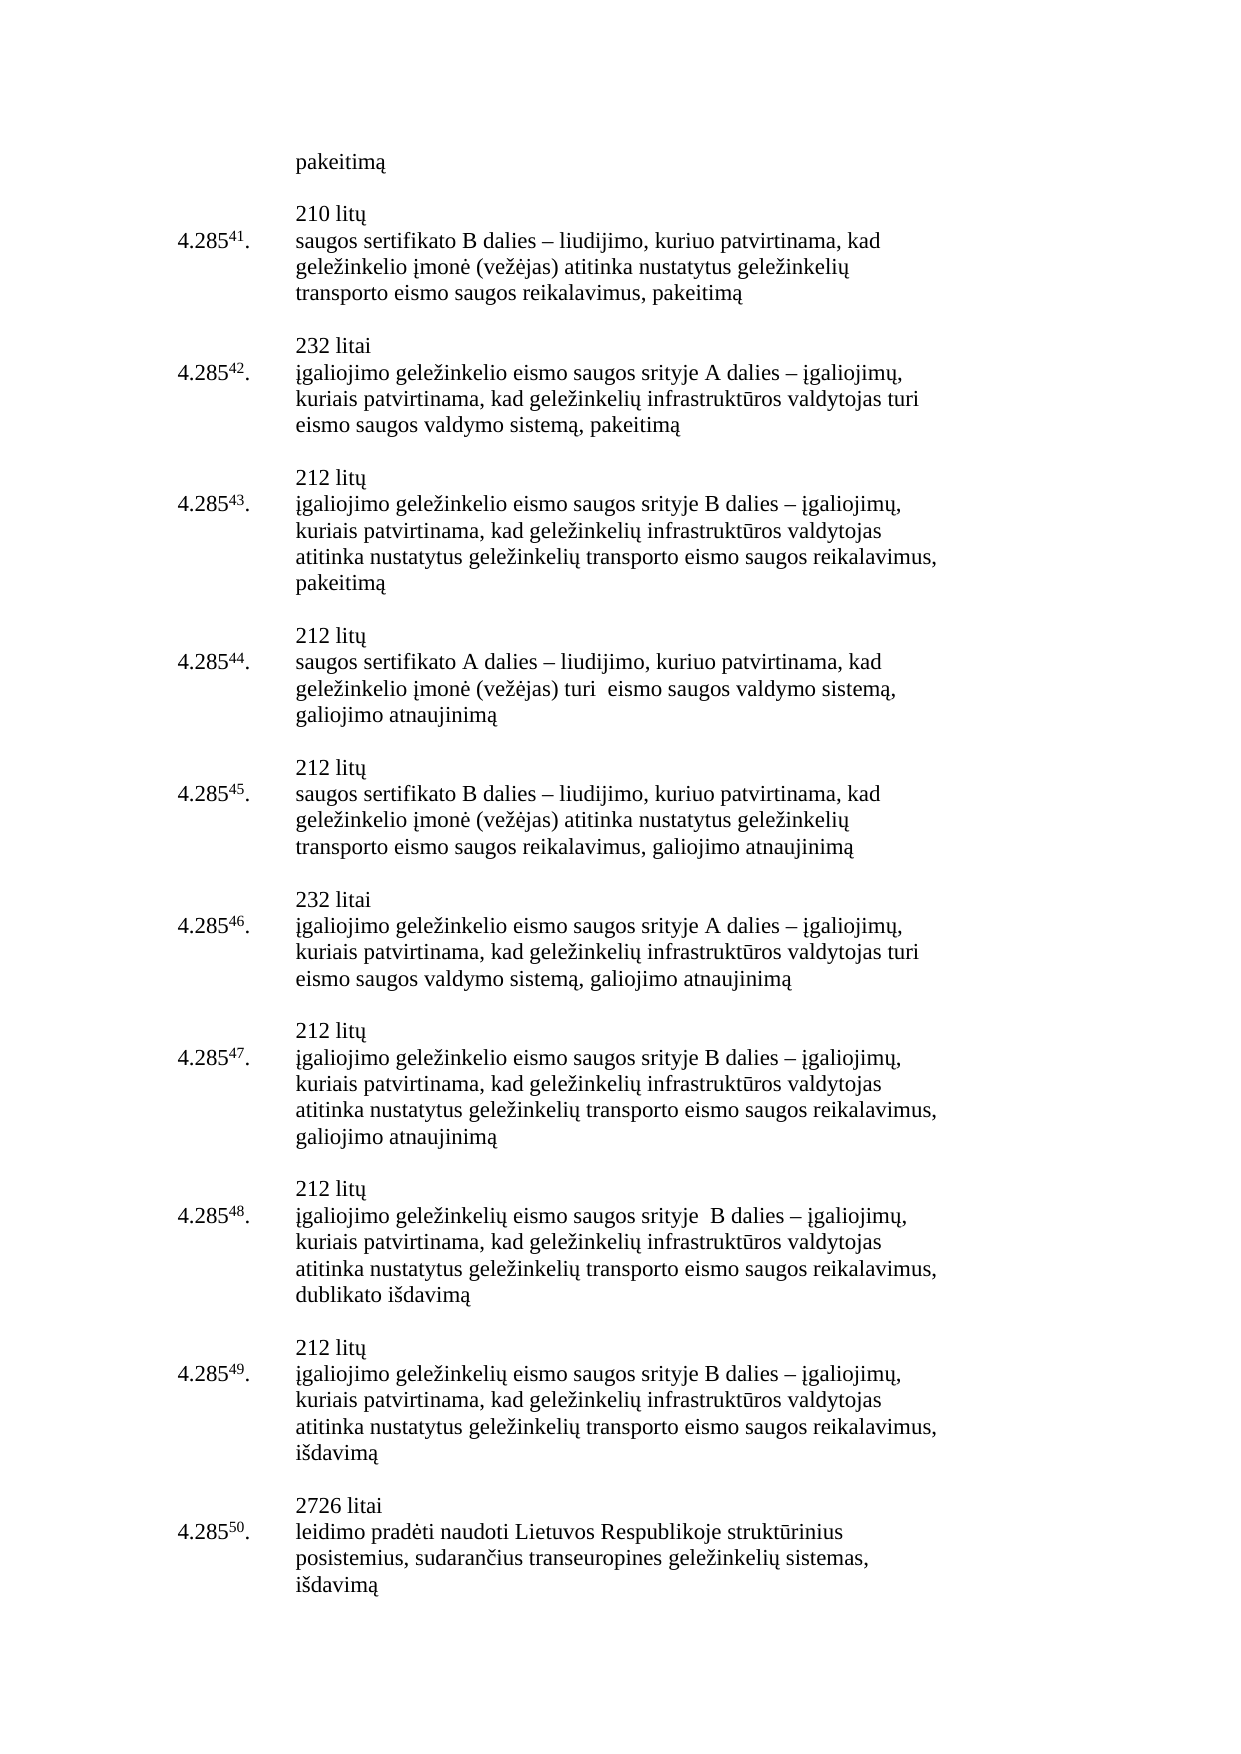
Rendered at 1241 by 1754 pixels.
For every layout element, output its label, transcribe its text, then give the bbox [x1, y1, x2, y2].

text 4.28541. saugos sertifikato B dalies – liudijimo, kuriuo patvirtinama, kad geležinkelio įmonė (vežėjas) atitinka nustatytus geležinkelių transporto eismo saugos reikalavimus, pakeitimą 232 litai [177, 227, 945, 358]
text 4.28549. įgaliojimo geležinkelių eismo saugos srityje B dalies – įgaliojimų, kuriais patvirtinama, kad geležinkelių infrastruktūros valdytojas atitinka nustatytus geležinkelių transporto eismo saugos reikalavimus, išdavimą 2726 litai [177, 1360, 945, 1518]
text 4.28544. saugos sertifikato A dalies – liudijimo, kuriuo patvirtinama, kad geležinkelio įmonė (vežėjas) turi eismo saugos valdymo sistemą, galiojimo atnaujinimą 212 litų [177, 648, 945, 780]
text 4.28542. įgaliojimo geležinkelio eismo saugos srityje A dalies – įgaliojimų, kuriais patvirtinama, kad geležinkelių infrastruktūros valdytojas turi eismo saugos valdymo sistemą, pakeitimą 212 litų [177, 358, 945, 490]
text 4.28550. leidimo pradėti naudoti Lietuvos Respublikoje struktūrinius posistemius, sudarančius transeuropines geležinkelių sistemas, išdavimą [177, 1518, 945, 1597]
text 4.28545. saugos sertifikato B dalies – liudijimo, kuriuo patvirtinama, kad geležinkelio įmonė (vežėjas) atitinka nustatytus geležinkelių transporto eismo saugos reikalavimus, galiojimo atnaujinimą 232 litai [177, 780, 945, 912]
text 4.28547. įgaliojimo geležinkelio eismo saugos srityje B dalies – įgaliojimų, kuriais patvirtinama, kad geležinkelių infrastruktūros valdytojas atitinka nustatytus geležinkelių transporto eismo saugos reikalavimus, galiojimo atnaujinimą 212 litų [177, 1044, 945, 1202]
text 4.28543. įgaliojimo geležinkelio eismo saugos srityje B dalies – įgaliojimų, kuriais patvirtinama, kad geležinkelių infrastruktūros valdytojas atitinka nustatytus geležinkelių transporto eismo saugos reikalavimus, pakeitimą 212 litų [177, 490, 945, 648]
text pakeitimą 210 litų [177, 148, 945, 227]
text 4.28548. įgaliojimo geležinkelių eismo saugos srityje B dalies – įgaliojimų, kuriais patvirtinama, kad geležinkelių infrastruktūros valdytojas atitinka nustatytus geležinkelių transporto eismo saugos reikalavimus, dublikato išdavimą 212 litų [177, 1202, 945, 1360]
text 4.28546. įgaliojimo geležinkelio eismo saugos srityje A dalies – įgaliojimų, kuriais patvirtinama, kad geležinkelių infrastruktūros valdytojas turi eismo saugos valdymo sistemą, galiojimo atnaujinimą 212 litų [177, 912, 945, 1044]
